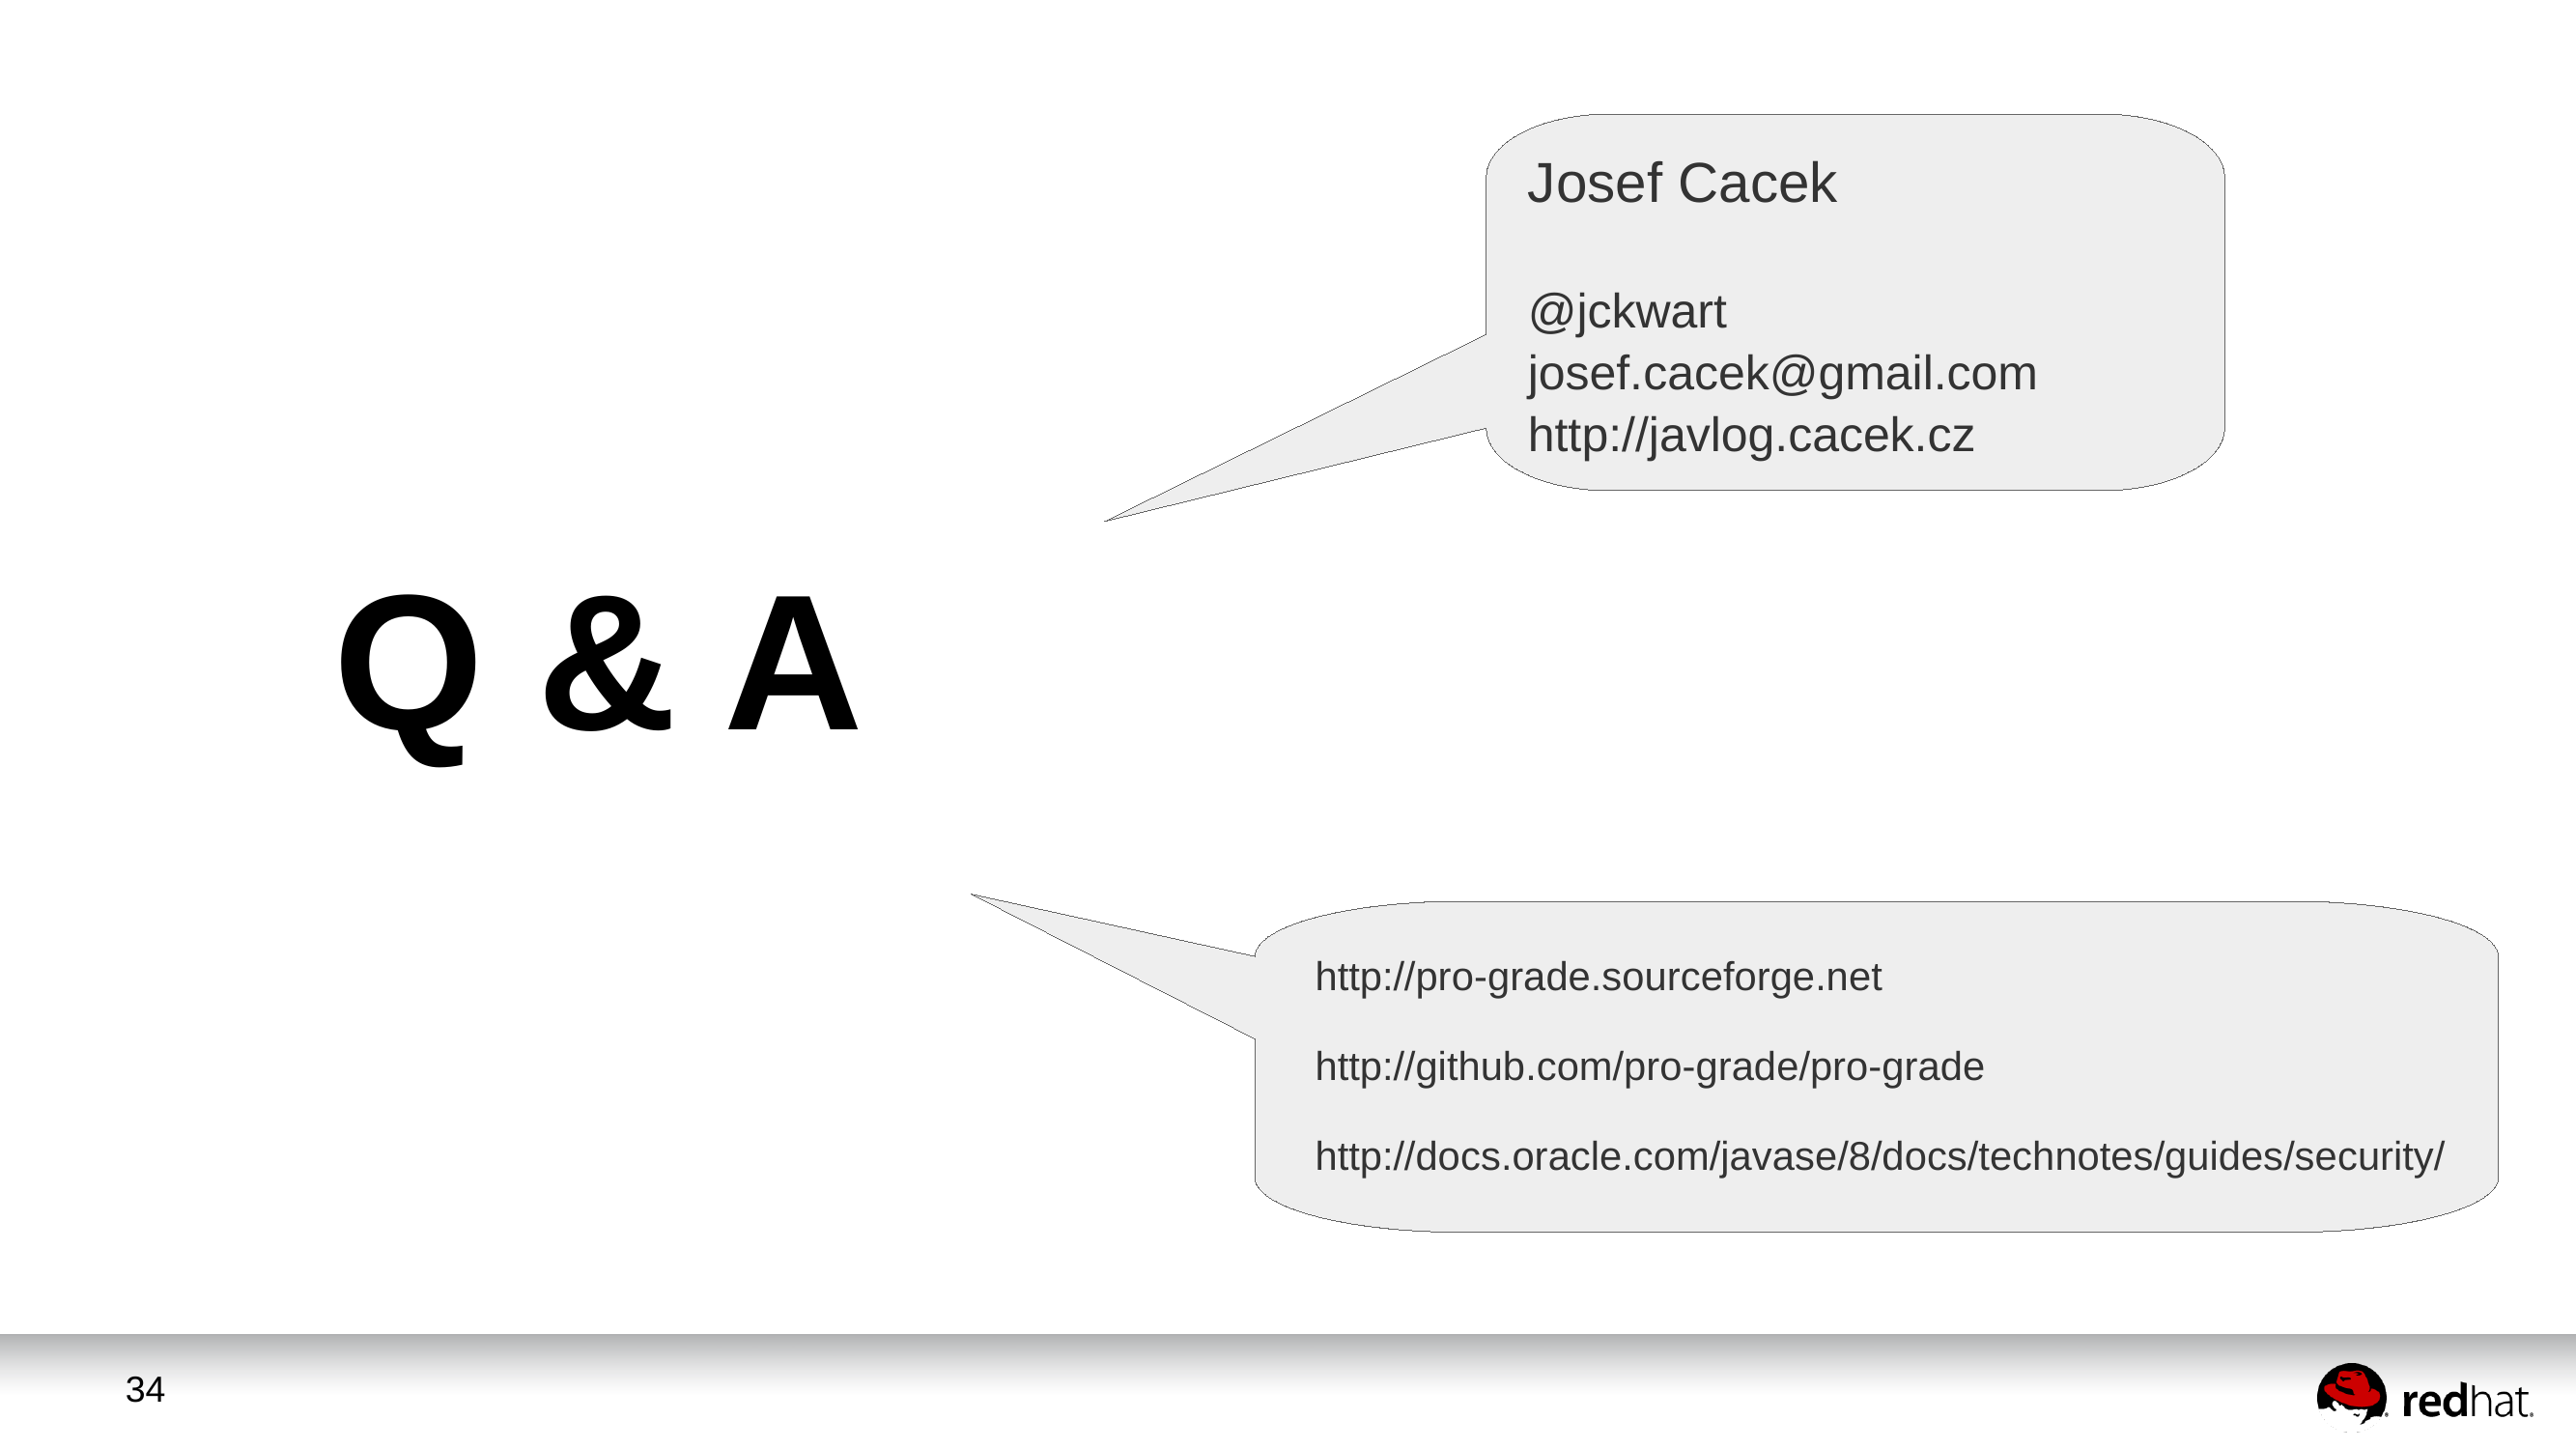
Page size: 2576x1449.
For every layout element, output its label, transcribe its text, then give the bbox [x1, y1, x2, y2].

picture [0, 1334, 2576, 1445]
text_box http://pro-grade.sourceforge.net http://github.com/pro-grade/pro-grade http://docs.oracle.com/javase/8/docs/technotes/guides/security/ [971, 894, 2499, 1233]
text_box Josef Cacek @jckwart josef.cacek@gmail.com http://javlog.cacek.cz [1104, 114, 2225, 522]
text_box Q & A [319, 547, 878, 779]
